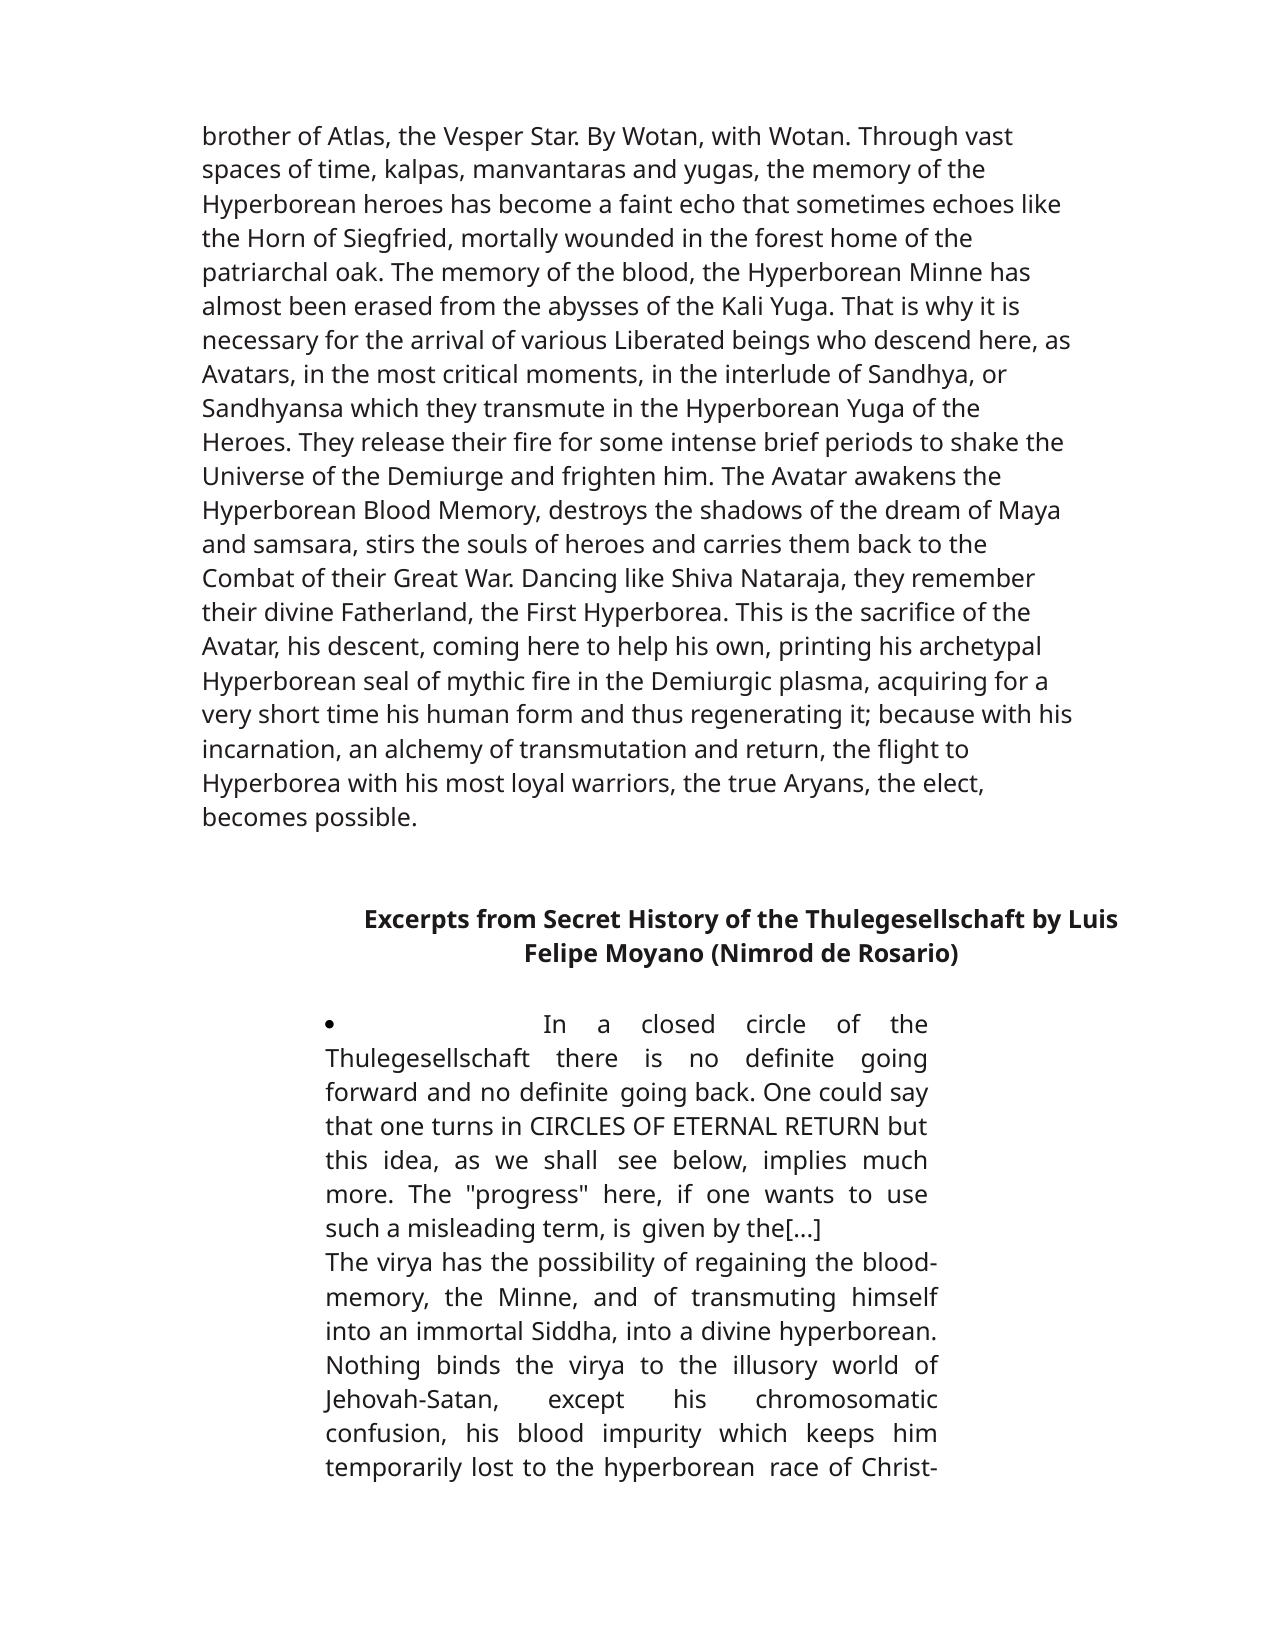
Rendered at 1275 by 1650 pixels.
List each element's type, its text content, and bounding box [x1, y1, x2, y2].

text Excerpts from Secret History of the Thulegesellschaft by Luis Felipe Moyano (Nimrod de Rosario) [325, 902, 1157, 970]
text brother of Atlas, the Vesper Star. By Wotan, with Wotan. Through vast spaces of time, kalpas, manvantaras and yugas, the memory of the Hyperborean heroes has become a faint echo that sometimes echoes like the Horn of Siegfried, mortally wounded in the forest home of the patriarchal oak. The memory of the blood, the Hyperborean Minne has almost been erased from the abysses of the Kali Yuga. That is why it is necessary for the arrival of various Liberated beings who descend here, as Avatars, in the most critical moments, in the interlude of Sandhya, or Sandhyansa which they transmute in the Hyperborean Yuga of the Heroes. They release their fire for some intense brief periods to shake the Universe of the Demiurge and frighten him. The Avatar awakens the Hyperborean Blood Memory, destroys the shadows of the dream of Maya and samsara, stirs the souls of heroes and carries them back to the Combat of their Great War. Dancing like Shiva Nataraja, they remember their divine Fatherland, the First Hyperborea. This is the sacrifice of the Avatar, his descent, coming here to help his own, printing his archetypal Hyperborean seal of mythic fire in the Demiurgic plasma, acquiring for a very short time his human form and thus regenerating it; because with his incarnation, an alchemy of transmutation and return, the flight to Hyperborea with his most loyal warriors, the true Aryans, the elect, becomes possible. [202, 118, 1073, 833]
text The virya has the possibility of regaining the blood-memory, the Minne, and of transmuting himself into an immortal Siddha, into a divine hyperborean. Nothing binds the virya to the illusory world of Jehovah-Satan, except his chromosomatic confusion, his blood impurity which keeps him temporarily lost to the hyperborean race of Christ- [325, 1245, 938, 1483]
list In a closed circle of the Thulegesellschaft there is no definite going forward and no definite going back. One could say that one turns in CIRCLES OF ETERNAL RETURN but this idea, as we shall see below, implies much more. The "progress" here, if one wants to use such a misleading term, is given by the[...] [325, 1007, 928, 1245]
